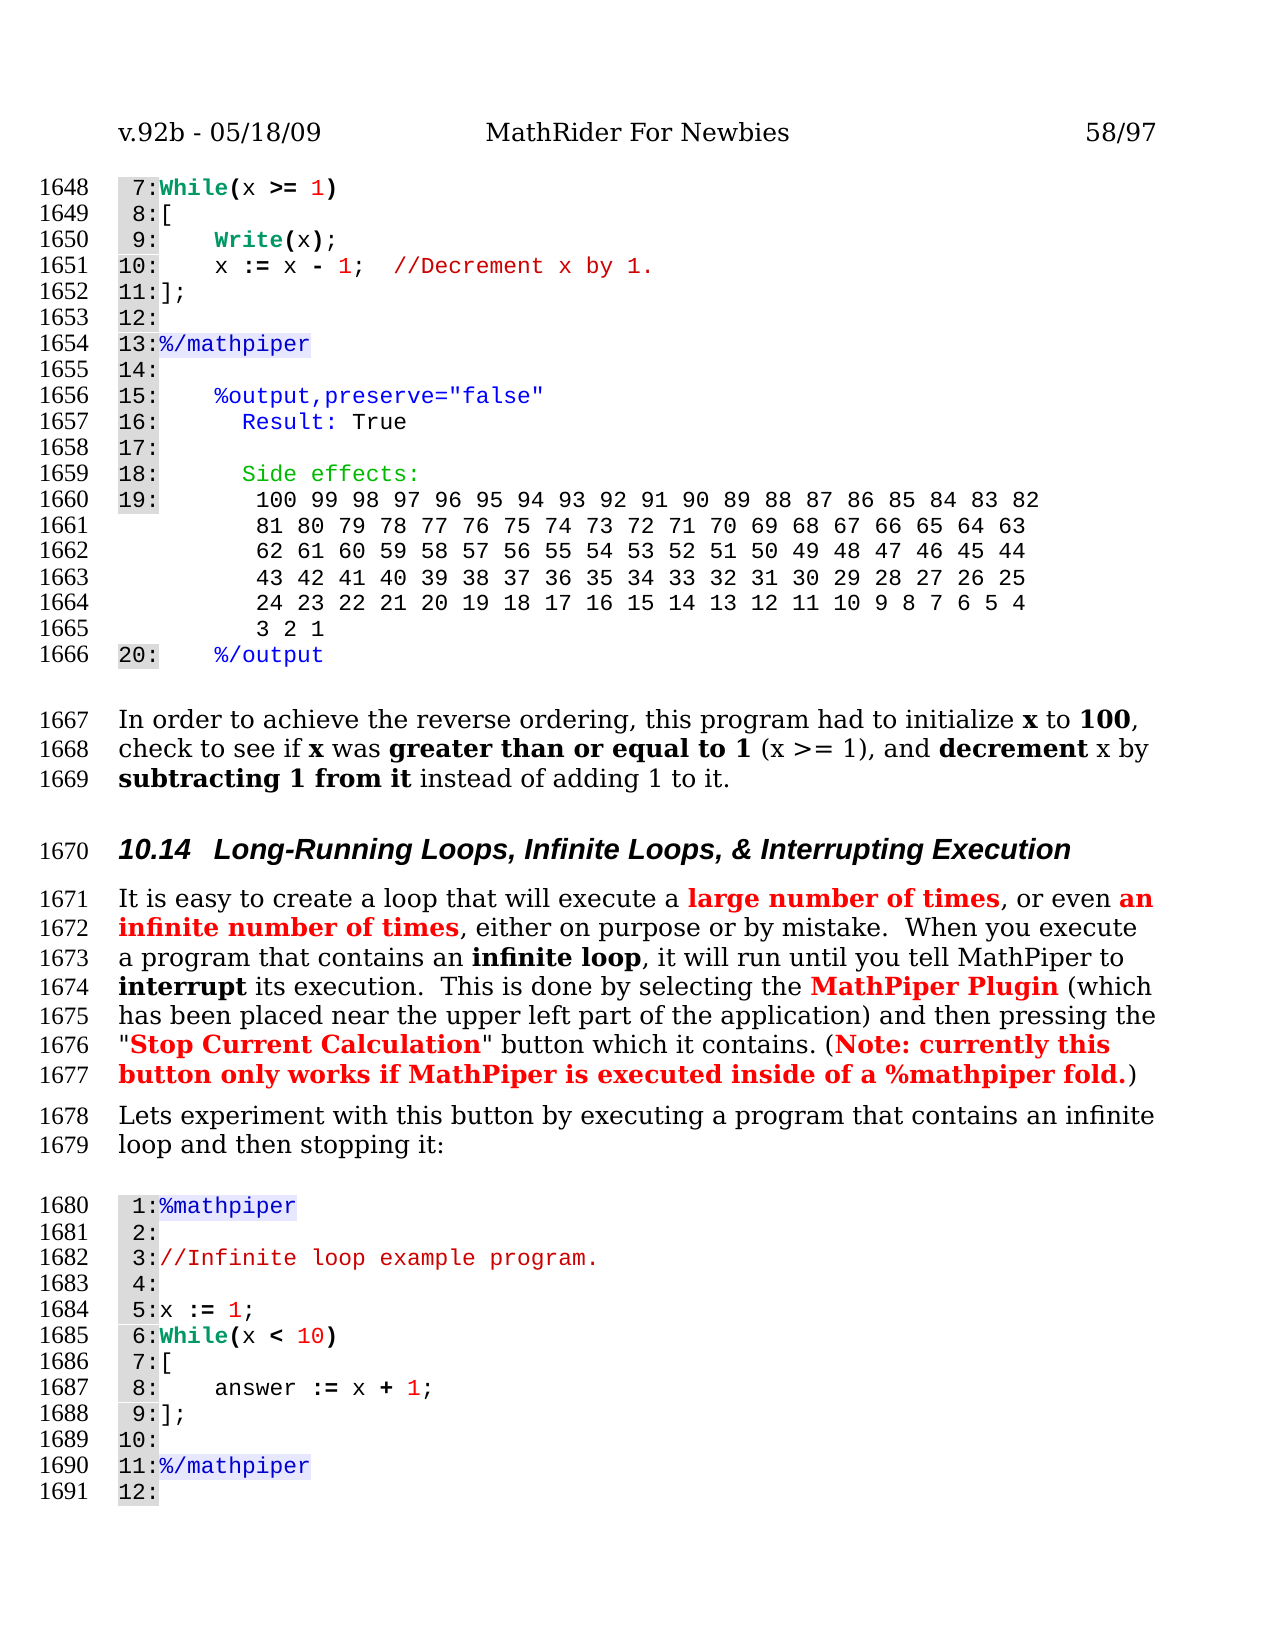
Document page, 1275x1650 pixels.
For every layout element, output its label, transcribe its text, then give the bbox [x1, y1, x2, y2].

text 7:[ [118, 1351, 1157, 1376]
text 9: Write(x); [118, 229, 1157, 254]
text 14: [118, 358, 1157, 384]
text 10: x := x - 1; //Decrement x by 1. [118, 254, 1157, 281]
text 6:While(x < 10) [118, 1324, 1157, 1351]
text 81 80 79 78 77 76 75 74 73 72 71 70 69 68 67 66 65 64 63 [118, 514, 1157, 540]
text 3 2 1 [118, 618, 1157, 644]
text 24 23 22 21 20 19 18 17 16 15 14 13 12 11 10 9 8 7 6 5 4 [118, 592, 1157, 618]
text 19: 100 99 98 97 96 95 94 93 92 91 90 89 88 87 86 85 84 83 82 [118, 488, 1157, 514]
text 18: Side effects: [118, 462, 1157, 488]
text 11:%/mathpiper [118, 1454, 1157, 1480]
text 16: Result: True [118, 410, 1157, 436]
text 8: answer := x + 1; [118, 1376, 1157, 1402]
text 8:[ [118, 203, 1157, 229]
text 1:%mathpiper [118, 1195, 1157, 1221]
text 17: [118, 436, 1157, 462]
text 5:x := 1; [118, 1299, 1157, 1324]
text 13:%/mathpiper [118, 332, 1157, 358]
text 4: [118, 1273, 1157, 1299]
text 12: [118, 1480, 1157, 1506]
text 10: [118, 1428, 1157, 1454]
text 43 42 41 40 39 38 37 36 35 34 33 32 31 30 29 28 27 26 25 [118, 566, 1157, 592]
text 7:While(x >= 1) [118, 177, 1157, 203]
text It is easy to create a loop that will execute a large number of times, or even an infinite number of times, either on purpose or by mistake. When you execute a program that contains an infinite loop, it will run until you tell MathPiper to interrupt its execution. This is done by selecting the MathPiper Plugin (which has been placed near the upper left part of the application) and then pressing the "Stop Current Calculation" button which it contains. (Note: currently this button only works if MathPiper is executed inside of a %mathpiper fold.) [118, 884, 1157, 1089]
text 11:]; [118, 281, 1157, 306]
text 15: %output,preserve="false" [118, 384, 1157, 410]
text 3://Infinite loop example program. [118, 1247, 1157, 1273]
text 20: %/output [118, 644, 1157, 669]
text Lets experiment with this button by executing a program that contains an infinite loop and then stopping it: [118, 1101, 1157, 1160]
subtitle Long-Running Loops, Infinite Loops, & Interrupting Execution [118, 832, 1157, 866]
text 2: [118, 1221, 1157, 1247]
text 9:]; [118, 1402, 1157, 1428]
text In order to achieve the reverse ordering, this program had to initialize x to 100, check to see if x was greater than or equal to 1 (x >= 1), and decrement x by subtracting 1 from it instead of adding 1 to it. [118, 705, 1157, 793]
text 12: [118, 306, 1157, 332]
text 62 61 60 59 58 57 56 55 54 53 52 51 50 49 48 47 46 45 44 [118, 540, 1157, 566]
